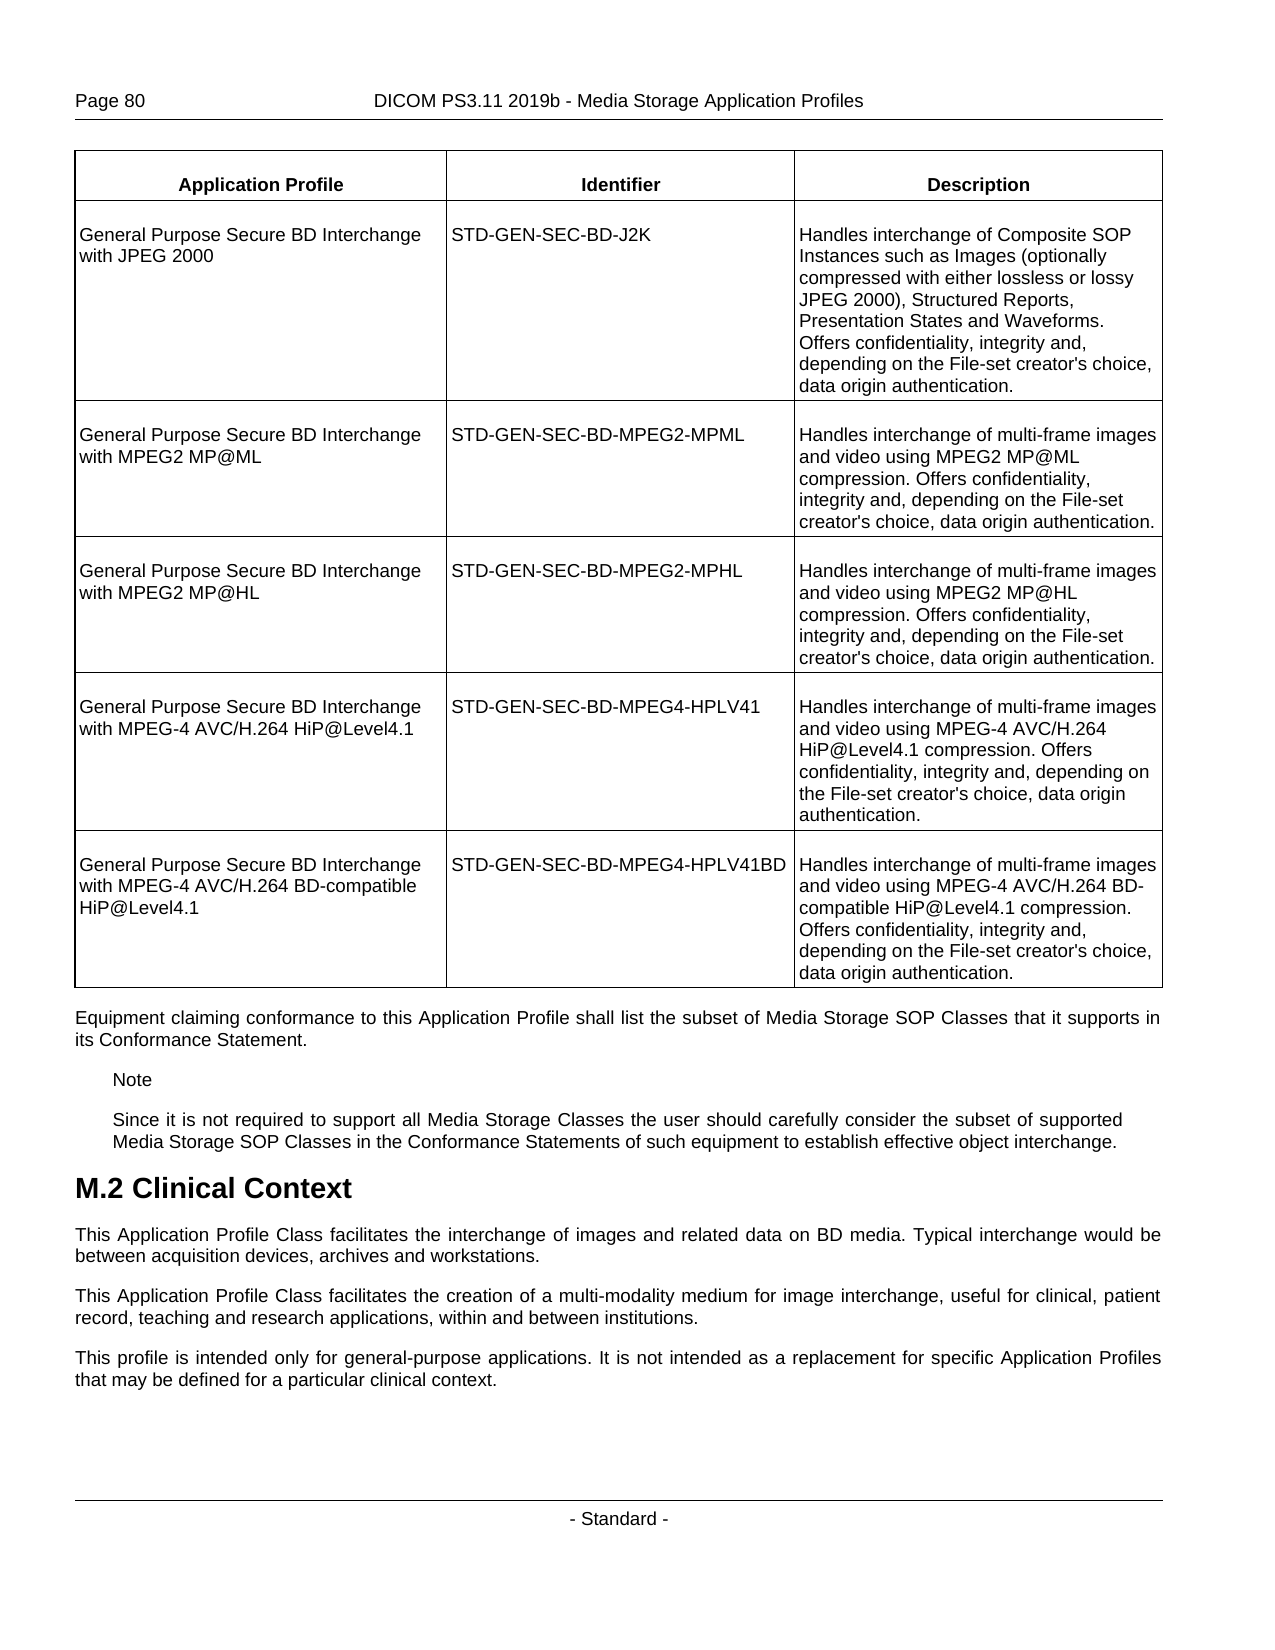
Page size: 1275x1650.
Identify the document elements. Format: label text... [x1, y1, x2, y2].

text Equipment claiming conformance to this Application Profile shall list the subset of Media Storage SOP Classes that it supports in its Conformance Statement. [75, 1007, 1162, 1050]
table_cell STD-GEN-SEC-BD-MPEG2-MPHL [447, 537, 794, 672]
table_cell General Purpose Secure BD Interchange with MPEG-4 AVC/H.264 BD-compatible HiP@Level4.1 [76, 831, 446, 987]
table_header Application Profile [76, 151, 446, 200]
text This profile is intended only for general-purpose applications. It is not intended as a replacement for specific Application Profiles that may be defined for a particular clinical context. [75, 1347, 1162, 1390]
text This Application Profile Class facilitates the creation of a multi-modality medium for image interchange, useful for clinical, patient record, teaching and research applications, within and between institutions. [75, 1285, 1162, 1328]
text Note [112, 1069, 1125, 1090]
table_cell Handles interchange of multi-frame images and video using MPEG2 MP@ML compression. Offers confidentiality, integrity and, depending on the File-set creator's choice, data origin authentication. [795, 401, 1162, 536]
text This Application Profile Class facilitates the interchange of images and related data on BD media. Typical interchange would be between acquisition devices, archives and workstations. [75, 1223, 1162, 1266]
table_cell General Purpose Secure BD Interchange with JPEG 2000 [76, 201, 446, 400]
table_cell Handles interchange of Composite SOP Instances such as Images (optionally compressed with either lossless or lossy JPEG 2000), Structured Reports, Presentation States and Waveforms. Offers confidentiality, integrity and, depending on the File-set creator's choice, data origin authentication. [795, 201, 1162, 400]
table_cell STD-GEN-SEC-BD-MPEG4-HPLV41BD [447, 831, 794, 987]
table_header Description [795, 151, 1162, 200]
text M.2 Clinical Context [75, 1171, 1162, 1204]
table_cell STD-GEN-SEC-BD-MPEG2-MPML [447, 401, 794, 536]
text Since it is not required to support all Media Storage Classes the user should carefully consider the subset of supported Media Storage SOP Classes in the Conformance Statements of such equipment to establish effective object interchange. [112, 1109, 1125, 1152]
table_cell Handles interchange of multi-frame images and video using MPEG-4 AVC/H.264 HiP@Level4.1 compression. Offers confidentiality, integrity and, depending on the File-set creator's choice, data origin authentication. [795, 673, 1162, 830]
table_cell General Purpose Secure BD Interchange with MPEG-4 AVC/H.264 HiP@Level4.1 [76, 673, 446, 830]
table_header Identifier [447, 151, 794, 200]
table_cell General Purpose Secure BD Interchange with MPEG2 MP@ML [76, 401, 446, 536]
table_cell Handles interchange of multi-frame images and video using MPEG2 MP@HL compression. Offers confidentiality, integrity and, depending on the File-set creator's choice, data origin authentication. [795, 537, 1162, 672]
table_cell STD-GEN-SEC-BD-MPEG4-HPLV41 [447, 673, 794, 830]
table_cell General Purpose Secure BD Interchange with MPEG2 MP@HL [76, 537, 446, 672]
table_cell Handles interchange of multi-frame images and video using MPEG-4 AVC/H.264 BD-compatible HiP@Level4.1 compression. Offers confidentiality, integrity and, depending on the File-set creator's choice, data origin authentication. [795, 831, 1162, 987]
table_cell STD-GEN-SEC-BD-J2K [447, 201, 794, 400]
